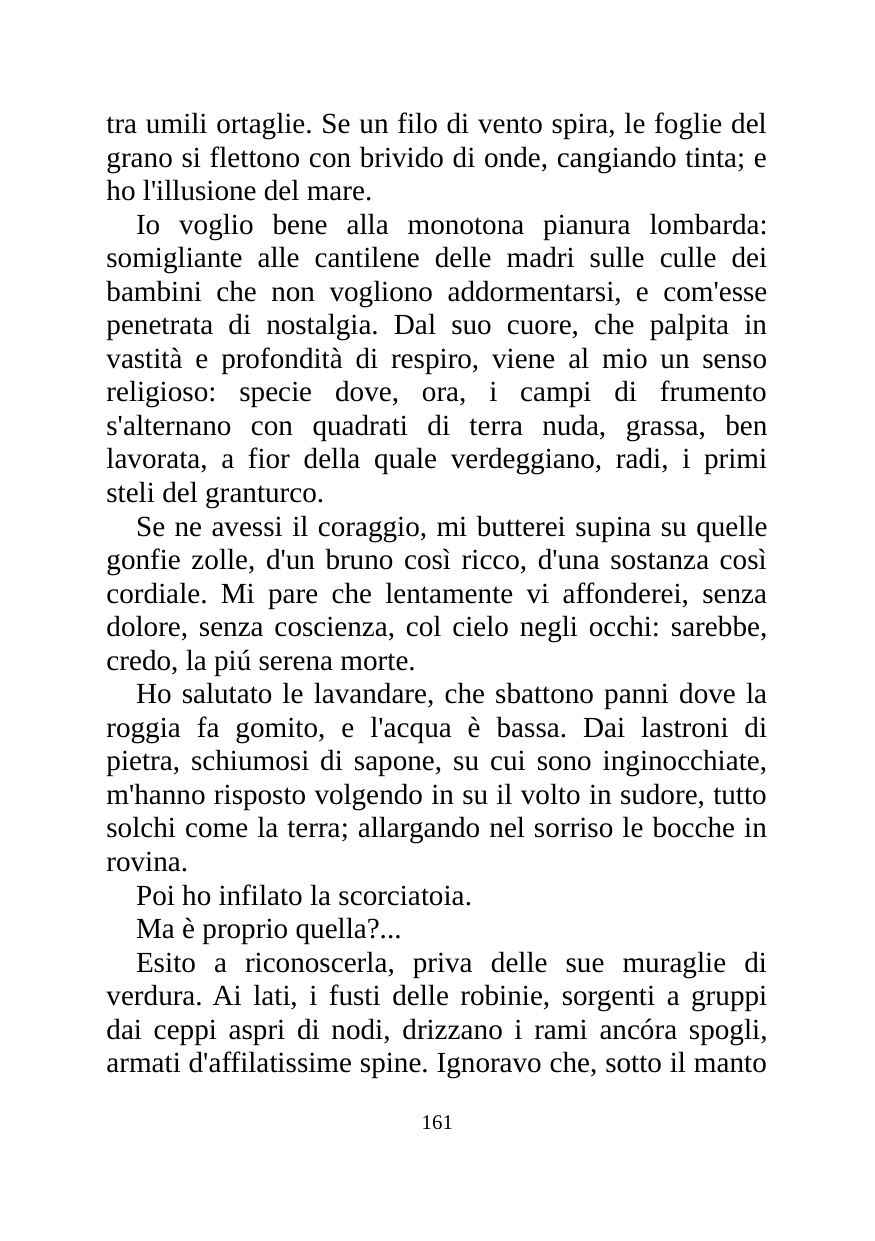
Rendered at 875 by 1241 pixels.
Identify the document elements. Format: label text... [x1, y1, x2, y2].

text tra umili ortaglie. Se un filo di vento spira, le foglie del grano si flettono con brivido di onde, cangiando tinta; e ho l'illusione del mare. [106, 106, 768, 207]
text Esito a riconoscerla, priva delle sue muraglie di verdura. Ai lati, i fusti delle robinie, sorgenti a gruppi dai ceppi aspri di nodi, drizzano i rami ancóra spogli, armati d'affilatissime spine. Ignoravo che, sotto il manto [106, 945, 768, 1079]
text Ma è proprio quella?... [106, 911, 768, 945]
text Poi ho infilato la scorciatoia. [106, 878, 768, 911]
text Io voglio bene alla monotona pianura lombarda: somigliante alle cantilene delle madri sulle culle dei bambini che non vogliono addormentarsi, e com'esse penetrata di nostalgia. Dal suo cuore, che palpita in vastità e profondità di respiro, viene al mio un senso religioso: specie dove, ora, i campi di frumento s'alternano con quadrati di terra nuda, grassa, ben lavorata, a fior della quale verdeggiano, radi, i primi steli del granturco. [106, 207, 768, 509]
text Ho salutato le lavandare, che sbattono panni dove la roggia fa gomito, e l'acqua è bassa. Dai lastroni di pietra, schiumosi di sapone, su cui sono inginocchiate, m'hanno risposto volgendo in su il volto in sudore, tutto solchi come la terra; allargando nel sorriso le bocche in rovina. [106, 676, 768, 878]
text Se ne avessi il coraggio, mi butterei supina su quelle gonfie zolle, d'un bruno così ricco, d'una sostanza così cordiale. Mi pare che lentamente vi affonderei, senza dolore, senza coscienza, col cielo negli occhi: sarebbe, credo, la piú serena morte. [106, 509, 768, 676]
